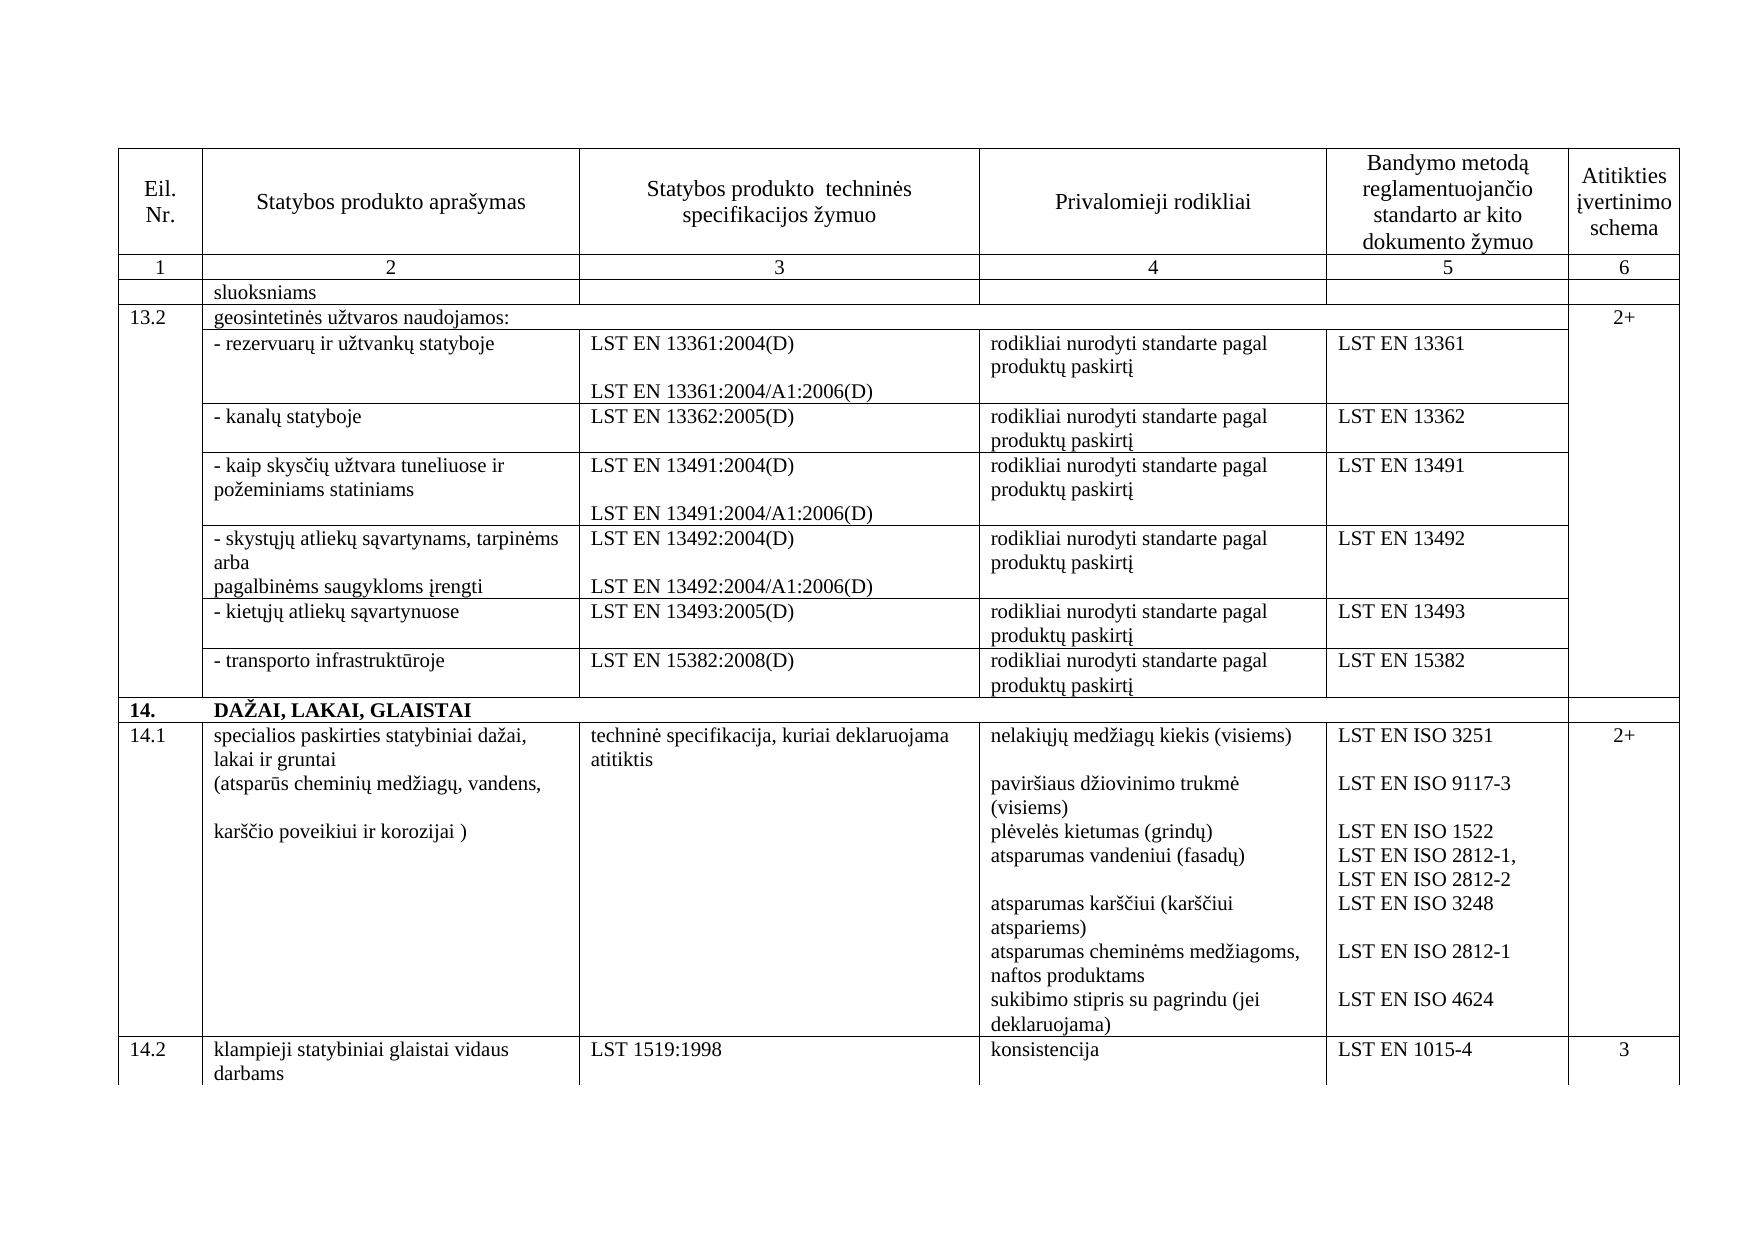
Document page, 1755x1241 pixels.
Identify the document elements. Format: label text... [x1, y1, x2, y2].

table_cell 14.1 [119, 723, 202, 771]
table_cell 2+ [1569, 305, 1679, 329]
table_cell (atsparūs cheminių medžiagų, vandens, [203, 771, 579, 819]
table_cell LST EN 13361:2004/A1:2006(D) [580, 379, 979, 403]
table_cell [1569, 939, 1679, 987]
table_cell [1569, 403, 1679, 452]
table_cell techninė specifikacija, kuriai deklaruojama atitiktis [580, 723, 979, 771]
table_cell [579, 698, 979, 722]
table_cell LST EN 13493:2005(D) [580, 599, 979, 647]
table_cell LST EN 15382:2008(D) [580, 649, 979, 697]
table_cell [580, 771, 979, 819]
table_cell 14.2 [119, 1037, 202, 1085]
table_cell 14. [119, 698, 202, 722]
table_cell sluoksniams [203, 280, 579, 304]
table_cell LST EN ISO 2812-1, LST EN ISO 2812-2 [1327, 843, 1568, 891]
table_cell sukibimo stipris su pagrindu (jei deklaruojama) [980, 988, 1326, 1036]
table_cell [1569, 598, 1679, 647]
table_cell [1569, 525, 1679, 574]
table_cell - transporto infrastruktūroje [203, 649, 579, 697]
table_cell [1327, 574, 1568, 598]
table_cell rodikliai nurodyti standarte pagal produktų paskirtį [980, 599, 1326, 647]
table_cell nelakiųjų medžiagų kiekis (visiems) [980, 723, 1326, 771]
table_cell 2+ [1569, 723, 1679, 771]
table_cell LST EN ISO 3251 [1327, 723, 1568, 771]
table_cell rodikliai nurodyti standarte pagal produktų paskirtį [980, 649, 1326, 697]
table_cell [580, 988, 979, 1036]
table_cell karščio poveikiui ir korozijai ) [203, 819, 579, 843]
table_cell [580, 891, 979, 939]
table_cell [203, 501, 579, 525]
table_cell [1327, 305, 1568, 329]
table_cell [119, 648, 202, 697]
table_cell DAŽAI, LAKAI, GLAISTAI [202, 698, 579, 722]
table_cell [119, 574, 202, 598]
table_cell [1569, 843, 1679, 891]
table_cell rodikliai nurodyti standarte pagal produktų paskirtį [980, 404, 1326, 452]
table_cell specialios paskirties statybiniai dažai, lakai ir gruntai [203, 723, 579, 771]
table_cell [119, 891, 202, 939]
table_cell [1569, 698, 1679, 722]
table_cell [1569, 574, 1679, 598]
table_cell atsparumas cheminėms medžiagoms, naftos produktams [980, 939, 1326, 987]
table_cell LST EN ISO 1522 [1327, 819, 1568, 843]
table_cell [1569, 280, 1679, 304]
table_cell [1569, 988, 1679, 1036]
table_cell rodikliai nurodyti standarte pagal produktų paskirtį [980, 453, 1326, 501]
table_cell [1569, 501, 1679, 525]
table_cell [203, 939, 579, 987]
table_cell [979, 305, 1327, 329]
table_cell [1569, 329, 1679, 378]
table_cell - skystųjų atliekų sąvartynams, tarpinėms arba [203, 526, 579, 574]
table_cell rodikliai nurodyti standarte pagal produktų paskirtį [980, 330, 1326, 378]
table_cell paviršiaus džiovinimo trukmė (visiems) [980, 771, 1326, 819]
table_cell [1327, 280, 1568, 304]
table_cell [1569, 891, 1679, 939]
table_cell [579, 305, 979, 329]
table_cell 1 [119, 255, 202, 279]
table_cell [1569, 379, 1679, 403]
table_cell rodikliai nurodyti standarte pagal produktų paskirtį [980, 526, 1326, 574]
table_cell LST EN 13492:2004/A1:2006(D) [580, 574, 979, 598]
table_cell konsistencija [980, 1037, 1326, 1085]
table_cell [1327, 501, 1568, 525]
table_cell plėvelės kietumas (grindų) [980, 819, 1326, 843]
table_cell 3 [580, 255, 979, 279]
table_cell [119, 329, 202, 378]
table_cell LST EN 13491 [1327, 453, 1568, 501]
table_cell klampieji statybiniai glaistai vidaus darbams [203, 1037, 579, 1085]
table_cell - kaip skysčių užtvara tuneliuose ir požeminiams statiniams [203, 453, 579, 501]
table_cell [119, 452, 202, 501]
table_cell 4 [980, 255, 1326, 279]
table_header Statybos produkto aprašymas [203, 149, 579, 254]
table_cell LST EN ISO 9117-3 [1327, 771, 1568, 819]
table_cell [203, 988, 579, 1036]
table_cell [980, 574, 1326, 598]
table_cell LST EN ISO 3248 [1327, 891, 1568, 939]
table_cell 3 [1569, 1037, 1679, 1085]
table_cell [119, 379, 202, 403]
table_cell [580, 843, 979, 891]
table_cell [980, 501, 1326, 525]
table_cell [1569, 819, 1679, 843]
table_cell 6 [1569, 255, 1679, 279]
table_cell atsparumas karščiui (karščiui atspariems) [980, 891, 1326, 939]
table_cell [119, 598, 202, 647]
table_cell pagalbinėms saugykloms įrengti [203, 574, 579, 598]
table_cell [119, 403, 202, 452]
table_cell LST EN 13492:2004(D) [580, 526, 979, 574]
table_cell LST EN 15382 [1327, 649, 1568, 697]
table_cell [119, 843, 202, 891]
table_cell LST EN 1015-4 [1327, 1037, 1568, 1085]
table_header Bandymo metodą reglamentuojančio standarto ar kito dokumento žymuo [1327, 149, 1568, 254]
table_cell LST EN ISO 2812-1 [1327, 939, 1568, 987]
table_cell [119, 939, 202, 987]
table_cell LST EN 13491:2004(D) [580, 453, 979, 501]
table_header Statybos produkto techninės specifikacijos žymuo [580, 149, 979, 254]
table_cell [1569, 771, 1679, 819]
table_cell - kietųjų atliekų sąvartynuose [203, 599, 579, 647]
table_cell atsparumas vandeniui (fasadų) [980, 843, 1326, 891]
table_cell LST EN 13493 [1327, 599, 1568, 647]
table_header Privalomieji rodikliai [980, 149, 1326, 254]
table_cell [119, 988, 202, 1036]
table_cell 5 [1327, 255, 1568, 279]
table_cell [580, 819, 979, 843]
table_cell [119, 525, 202, 574]
table_cell LST EN 13492 [1327, 526, 1568, 574]
table_header Atitikties įvertinimo schema [1569, 149, 1679, 254]
table_cell - kanalų statyboje [203, 404, 579, 452]
table_cell [1569, 452, 1679, 501]
table_cell 2 [203, 255, 579, 279]
table_cell LST EN 13361 [1327, 330, 1568, 378]
table_cell [119, 501, 202, 525]
table_cell LST EN 13362:2005(D) [580, 404, 979, 452]
table_cell geosintetinės užtvaros naudojamos: [203, 305, 579, 329]
table_cell [980, 280, 1326, 304]
table_cell LST EN 13361:2004(D) [580, 330, 979, 378]
table_cell [980, 379, 1326, 403]
table_cell 13.2 [119, 305, 202, 329]
table_cell [119, 819, 202, 843]
table_header Eil. Nr. [119, 149, 202, 254]
table_cell [203, 891, 579, 939]
table_cell [580, 939, 979, 987]
table_cell LST EN 13491:2004/A1:2006(D) [580, 501, 979, 525]
table_cell [203, 843, 579, 891]
table_cell LST EN 13362 [1327, 404, 1568, 452]
table_cell [1327, 379, 1568, 403]
table_cell [119, 771, 202, 819]
table_cell - rezervuarų ir užtvankų statyboje [203, 330, 579, 378]
table_cell [1569, 648, 1679, 697]
table_cell LST EN ISO 4624 [1327, 988, 1568, 1036]
table_cell [580, 280, 979, 304]
table_cell [119, 280, 202, 304]
table_cell [203, 379, 579, 403]
table_cell LST 1519:1998 [580, 1037, 979, 1085]
table_cell [979, 698, 1327, 722]
table_cell [1327, 698, 1568, 722]
